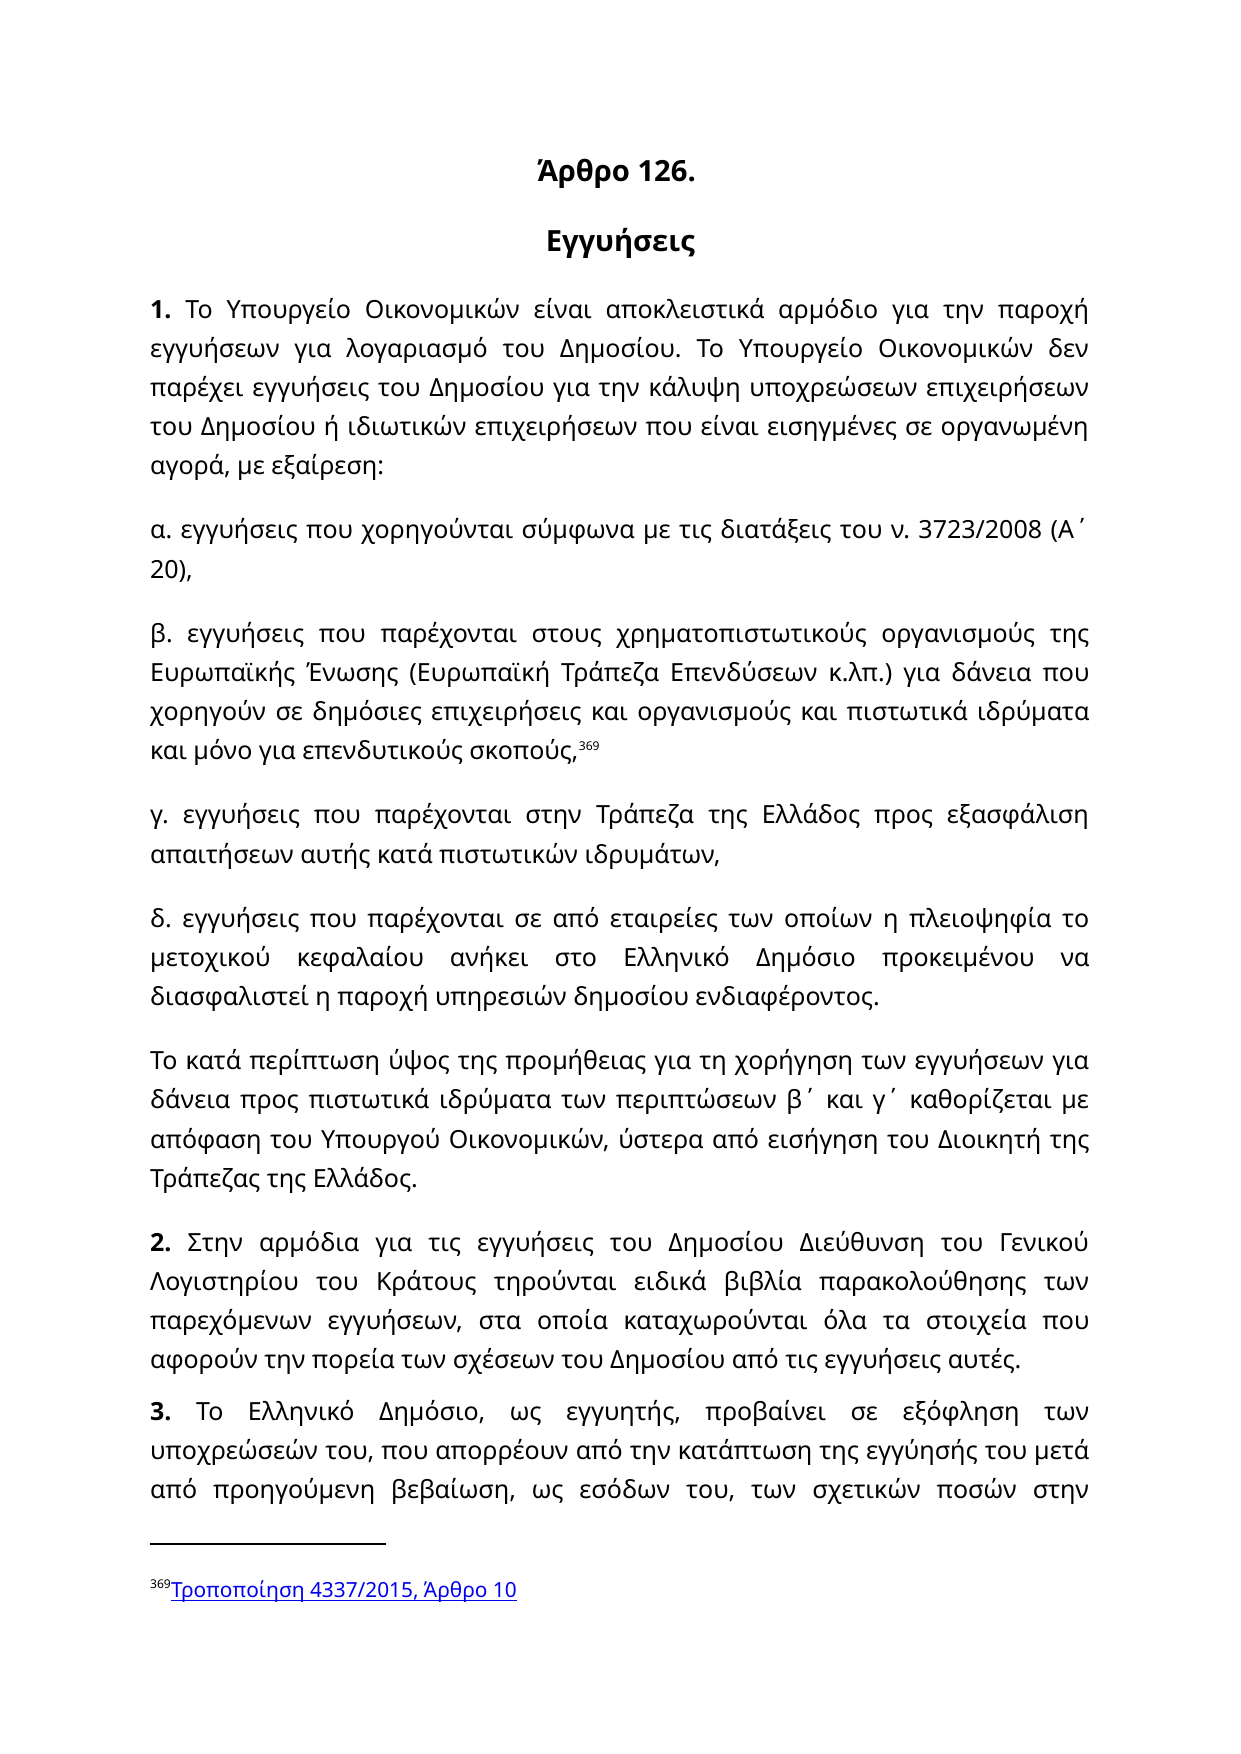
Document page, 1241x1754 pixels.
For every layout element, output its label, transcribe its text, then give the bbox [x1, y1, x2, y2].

text α. εγγυήσεις που χορηγούνται σύμφωνα με τις διατάξεις του ν. 3723/2008 (Α΄ 20), [150, 512, 1090, 585]
subtitle Άρθρο 126. [150, 150, 1090, 190]
text δ. εγγυήσεις που παρέχονται σε από εταιρείες των οποίων η πλειοψηφία το μετοχικού κεφαλαίου ανήκει στο Ελληνικό Δημόσιο προκειμένου να διασφαλιστεί η παροχή υπηρεσιών δημοσίου ενδιαφέροντος. [150, 900, 1090, 1013]
text γ. εγγυήσεις που παρέχονται στην Τράπεζα της Ελλάδος προς εξασφάλιση απαιτήσεων αυτής κατά πιστωτικών ιδρυμάτων, [150, 797, 1090, 870]
text Το κατά περίπτωση ύψος της προμήθειας για τη χορήγηση των εγγυήσεων για δάνεια προς πιστωτικά ιδρύματα των περιπτώσεων β΄ και γ΄ καθορίζεται με απόφαση του Υπουργού Οικονομικών, ύστερα από εισήγηση του Διοικητή της Τράπεζας της Ελλάδος. [150, 1043, 1090, 1194]
text β. εγγυήσεις που παρέχονται στους χρηματοπιστωτικούς οργανισμούς της Ευρωπαϊκής Ένωσης (Ευρωπαϊκή Τράπεζα Επενδύσεων κ.λπ.) για δάνεια που χορηγούν σε δημόσιες επιχειρήσεις και οργανισμούς και πιστωτικά ιδρύματα και μόνο για επενδυτικούς σκοπούς, [150, 615, 1090, 767]
text Τροποποίηση 4337/2015, Άρθρο 10 [150, 1576, 1090, 1604]
text 2. Στην αρμόδια για τις εγγυήσεις του Δημοσίου Διεύθυνση του Γενικού Λογιστηρίου του Κράτους τηρούνται ειδικά βιβλία παρακολούθησης των παρεχόμενων εγγυήσεων, στα οποία καταχωρούνται όλα τα στοιχεία που αφορούν την πορεία των σχέσεων του Δημοσίου από τις εγγυήσεις αυτές. [150, 1224, 1090, 1376]
text 1. Το Υπουργείο Οικονομικών είναι αποκλειστικά αρμόδιο για την παροχή εγγυήσεων για λογαριασμό του Δημοσίου. Το Υπουργείο Οικονομικών δεν παρέχει εγγυήσεις του Δημοσίου για την κάλυψη υποχρεώσεων επιχειρήσεων του Δημοσίου ή ιδιωτικών επιχειρήσεων που είναι εισηγμένες σε οργανωμένη αγορά, με εξαίρεση: [150, 291, 1090, 482]
subtitle Εγγυήσεις [150, 221, 1090, 260]
text 3. Το Ελληνικό Δημόσιο, ως εγγυητής, προβαίνει σε εξόφληση των υποχρεώσεών του, που απορρέουν από την κατάπτωση της εγγύησής του μετά από προηγούμενη βεβαίωση, ως εσόδων του, των σχετικών ποσών στην [150, 1394, 1090, 1506]
